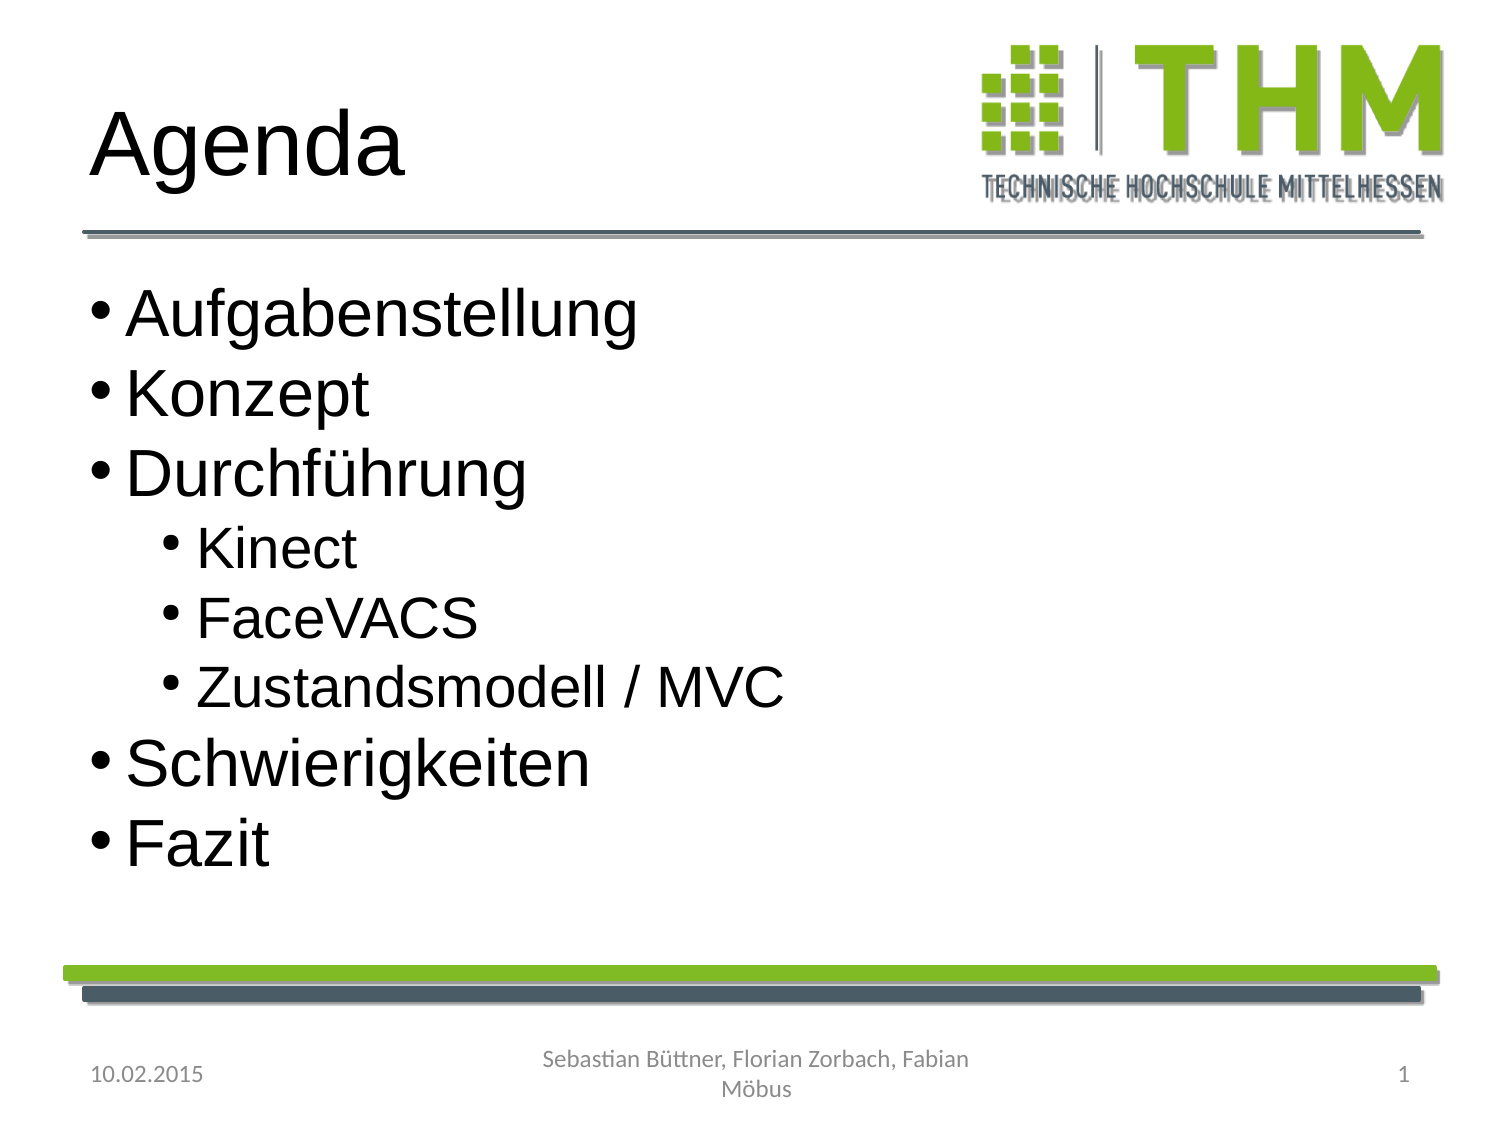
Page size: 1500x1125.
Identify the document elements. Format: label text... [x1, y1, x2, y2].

text_box 10.02.2015 [74, 1042, 425, 1103]
text_box Agenda [75, 45, 1425, 233]
text_box Aufgabenstellung Konzept Durchführung Kinect FaceVACS Zustandsmodell / MVC Schwierigkeiten Fazit [75, 262, 1425, 976]
text_box 1 [1074, 1042, 1425, 1103]
text_box Sebastian Büttner, Florian Zorbach, Fabian Möbus [490, 1042, 1023, 1103]
picture [974, 30, 1448, 208]
